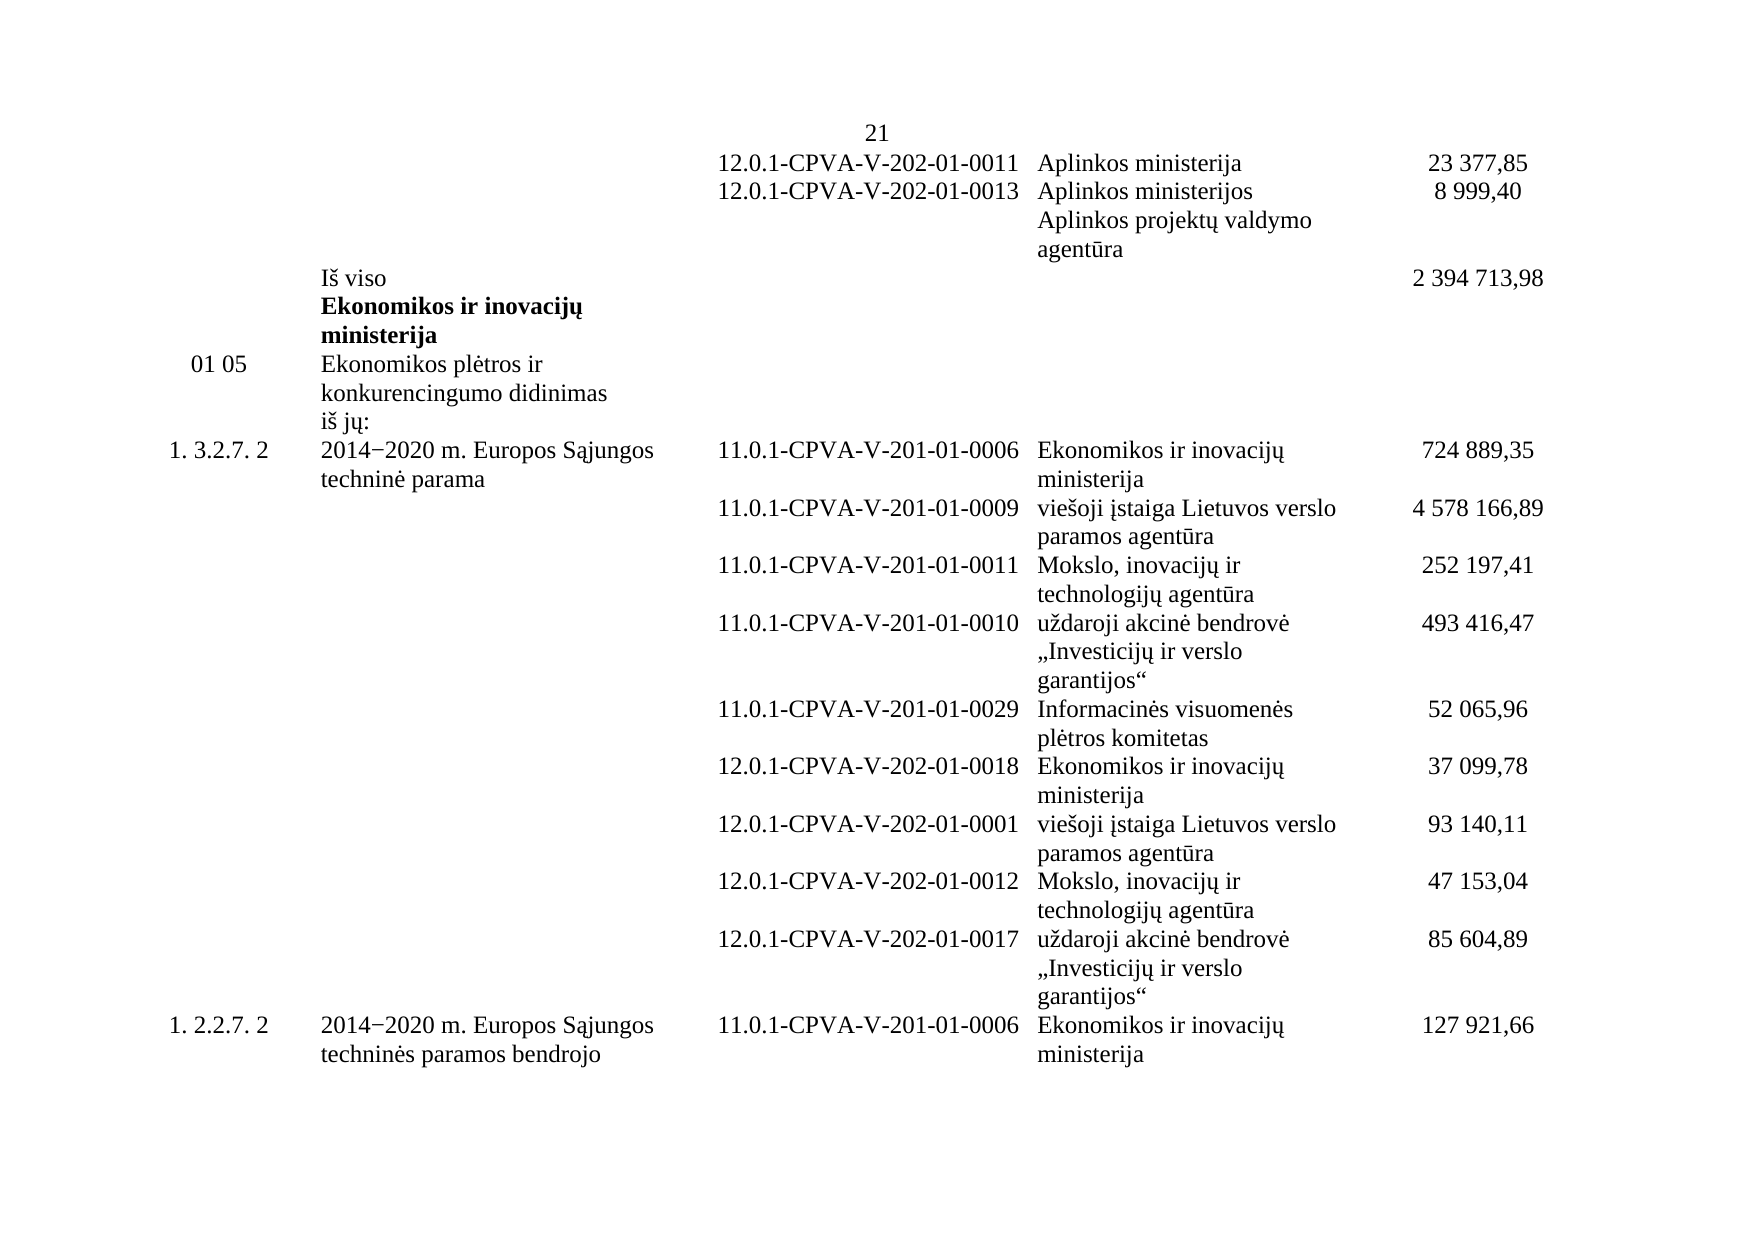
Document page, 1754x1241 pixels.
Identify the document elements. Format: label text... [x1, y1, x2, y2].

table_cell Iš viso [319, 263, 701, 291]
table_cell Ekonomikos ir inovacijų ministerija [1036, 435, 1341, 493]
table_cell Ekonomikos ir inovacijų ministerija [1036, 751, 1341, 809]
table_cell Ekonomikos ir inovacijų ministerija [319, 291, 701, 349]
table_cell 12.0.1-CPVA-V-202-01-0001 [701, 809, 1036, 866]
table_cell 11.0.1-CPVA-V-201-01-0011 [701, 550, 1036, 608]
table_cell 2014−2020 m. Europos Sąjungos techninės paramos bendrojo [319, 1010, 701, 1068]
table_cell 01 05 [118, 349, 319, 406]
table_cell 1. 3.2.7. 2 [118, 435, 319, 493]
table_cell 724 889,35 [1341, 435, 1615, 493]
table_cell Aplinkos ministerijos Aplinkos projektų valdymo agentūra [1036, 176, 1341, 263]
table_cell [319, 924, 701, 1010]
table_cell 23 377,85 [1341, 148, 1615, 176]
table_cell [319, 550, 701, 608]
table_cell [118, 493, 319, 550]
table_cell [319, 809, 701, 866]
table_cell 11.0.1-CPVA-V-201-01-0006 [701, 1010, 1036, 1068]
table_cell [319, 866, 701, 924]
table_cell 11.0.1-CPVA-V-201-01-0029 [701, 694, 1036, 751]
table_cell Ekonomikos ir inovacijų ministerija [1036, 1010, 1341, 1068]
table_cell 12.0.1-CPVA-V-202-01-0013 [701, 176, 1036, 263]
table_cell [701, 349, 1036, 406]
table_cell [1036, 291, 1341, 349]
table_cell [118, 176, 319, 263]
table_cell [1341, 349, 1615, 406]
table_cell [701, 406, 1036, 435]
table_cell [118, 406, 319, 435]
table_cell viešoji įstaiga Lietuvos verslo paramos agentūra [1036, 809, 1341, 866]
table_cell [319, 176, 701, 263]
table_cell 12.0.1-CPVA-V-202-01-0017 [701, 924, 1036, 1010]
table_cell Mokslo, inovacijų ir technologijų agentūra [1036, 866, 1341, 924]
table_cell 4 578 166,89 [1341, 493, 1615, 550]
table_cell [118, 866, 319, 924]
table_cell [1036, 406, 1341, 435]
table_cell 93 140,11 [1341, 809, 1615, 866]
table_cell 1. 2.2.7. 2 [118, 1010, 319, 1068]
table_cell 12.0.1-CPVA-V-202-01-0012 [701, 866, 1036, 924]
table_cell 8 999,40 [1341, 176, 1615, 263]
table_cell [319, 751, 701, 809]
table_cell [319, 608, 701, 694]
table_cell 12.0.1-CPVA-V-202-01-0011 [701, 148, 1036, 176]
table_cell 252 197,41 [1341, 550, 1615, 608]
table_cell 85 604,89 [1341, 924, 1615, 1010]
table_cell 12.0.1-CPVA-V-202-01-0018 [701, 751, 1036, 809]
table_cell 11.0.1-CPVA-V-201-01-0006 [701, 435, 1036, 493]
table_cell 37 099,78 [1341, 751, 1615, 809]
table_cell 2014−2020 m. Europos Sąjungos techninė parama [319, 435, 701, 493]
table_cell 2 394 713,98 [1341, 263, 1615, 291]
table_cell [1036, 349, 1341, 406]
table_cell [118, 291, 319, 349]
table_cell [701, 263, 1036, 291]
table_cell [1341, 406, 1615, 435]
table_cell 11.0.1-CPVA-V-201-01-0010 [701, 608, 1036, 694]
table_cell uždaroji akcinė bendrovė „Investicijų ir verslo garantijos“ [1036, 924, 1341, 1010]
table_cell Informacinės visuomenės plėtros komitetas [1036, 694, 1341, 751]
table_cell [118, 263, 319, 291]
table_cell [118, 148, 319, 176]
table_cell viešoji įstaiga Lietuvos verslo paramos agentūra [1036, 493, 1341, 550]
table_cell 47 153,04 [1341, 866, 1615, 924]
table_cell [118, 924, 319, 1010]
table_cell [1341, 291, 1615, 349]
table_cell uždaroji akcinė bendrovė „Investicijų ir verslo garantijos“ [1036, 608, 1341, 694]
table_cell [1036, 263, 1341, 291]
table_cell [118, 694, 319, 751]
table_cell Aplinkos ministerija [1036, 148, 1341, 176]
table_cell 11.0.1-CPVA-V-201-01-0009 [701, 493, 1036, 550]
table_cell iš jų: [319, 406, 701, 435]
table_cell [118, 608, 319, 694]
table_cell [118, 751, 319, 809]
table_cell [701, 291, 1036, 349]
table_cell Ekonomikos plėtros ir konkurencingumo didinimas [319, 349, 701, 406]
table_cell Mokslo, inovacijų ir technologijų agentūra [1036, 550, 1341, 608]
table_cell [319, 493, 701, 550]
table_cell 127 921,66 [1341, 1010, 1615, 1068]
table_cell [319, 148, 701, 176]
table_cell [118, 550, 319, 608]
table_cell 52 065,96 [1341, 694, 1615, 751]
table_cell [319, 694, 701, 751]
table_cell [118, 809, 319, 866]
table_cell 493 416,47 [1341, 608, 1615, 694]
